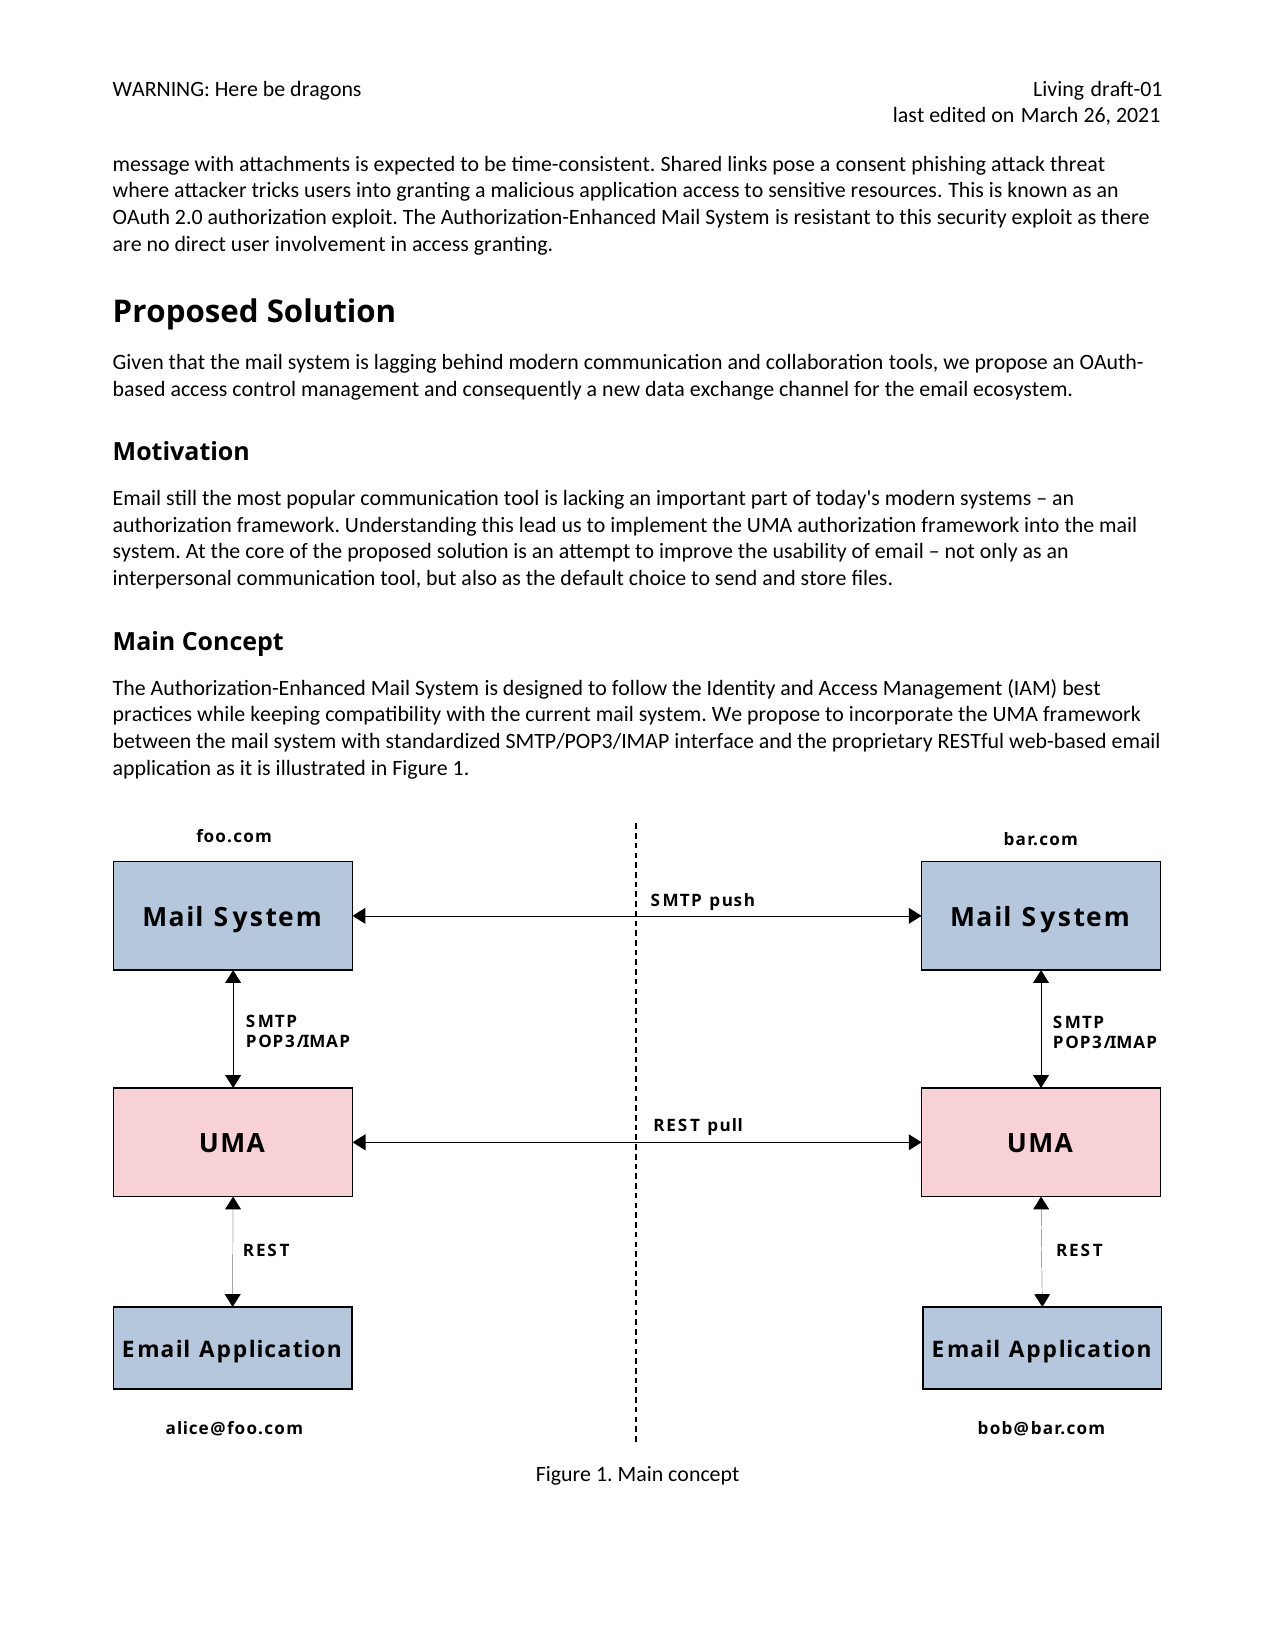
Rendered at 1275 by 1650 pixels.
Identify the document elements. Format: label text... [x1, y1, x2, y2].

text Motivation [112, 434, 1162, 468]
text Proposed Solution [112, 289, 1162, 332]
text Figure 1. Main concept [112, 839, 1162, 1487]
text Email still the most popular communication tool is lacking an important part of today's modern systems – an authorization framework. Understanding this lead us to implement the UMA authorization framework into the mail system. At the core of the proposed solution is an attempt to improve the usability of email – not only as an interpersonal communication tool, but also as the default choice to send and store files. [112, 484, 1162, 591]
text Main Concept [112, 623, 1162, 657]
text message with attachments is expected to be time-consistent. Shared links pose a consent phishing attack threat where attacker tricks users into granting a malicious application access to sensitive resources. This is known as an OAuth 2.0 authorization exploit. The Authorization-Enhanced Mail System is resistant to this security exploit as there are no direct user involvement in access granting. [112, 150, 1162, 257]
text Given that the mail system is lagging behind modern communication and collaboration tools, we propose an OAuth-based access control management and consequently a new data exchange channel for the email ecosystem. [112, 348, 1162, 401]
text The Authorization-Enhanced Mail System is designed to follow the Identity and Access Management (IAM) best practices while keeping compatibility with the current mail system. We propose to incorporate the UMA framework between the mail system with standardized SMTP/POP3/IMAP interface and the proprietary RESTful web-based email application as it is illustrated in Figure 1. [112, 674, 1162, 780]
